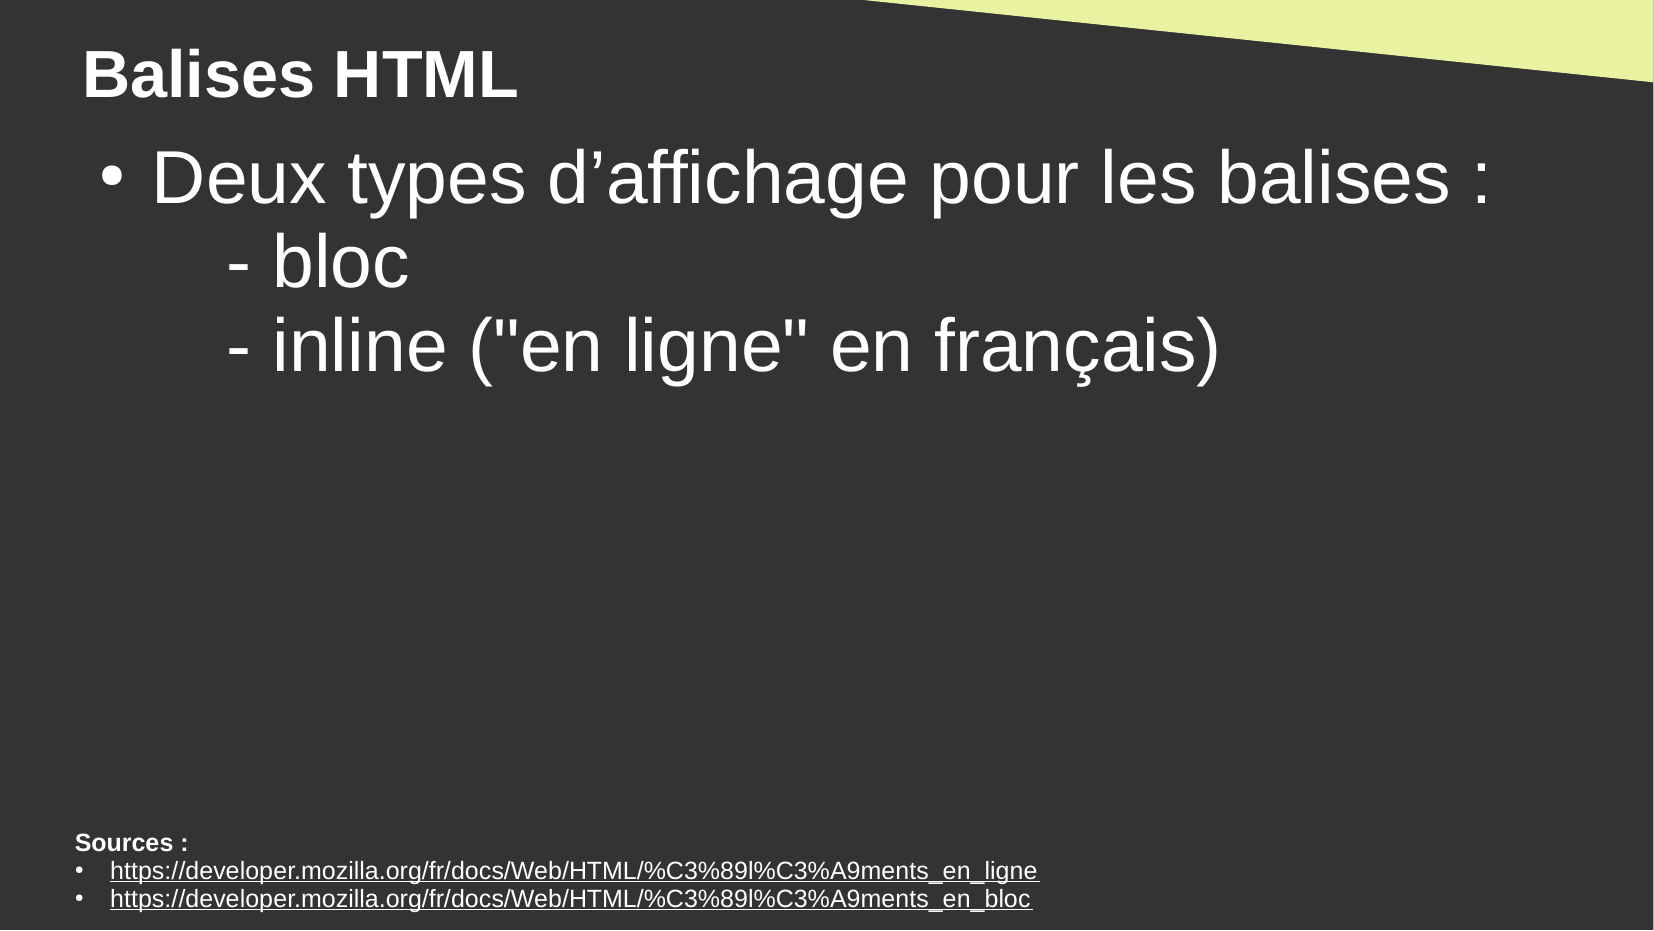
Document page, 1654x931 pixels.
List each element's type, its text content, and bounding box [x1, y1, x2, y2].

list Deux types d’affichage pour les balises : - bloc - inline ("en ligne" en français) [80, 135, 1620, 507]
text_box Sources : https://developer.mozilla.org/fr/docs/Web/HTML/%C3%89l%C3%A9ments_en_ligne https://developer.mozilla.org/fr/docs/Web/HTML/%C3%89l%C3%A9ments_en_bloc [60, 821, 1546, 921]
title Balises HTML [82, 37, 1571, 114]
text_box [863, 0, 1654, 83]
